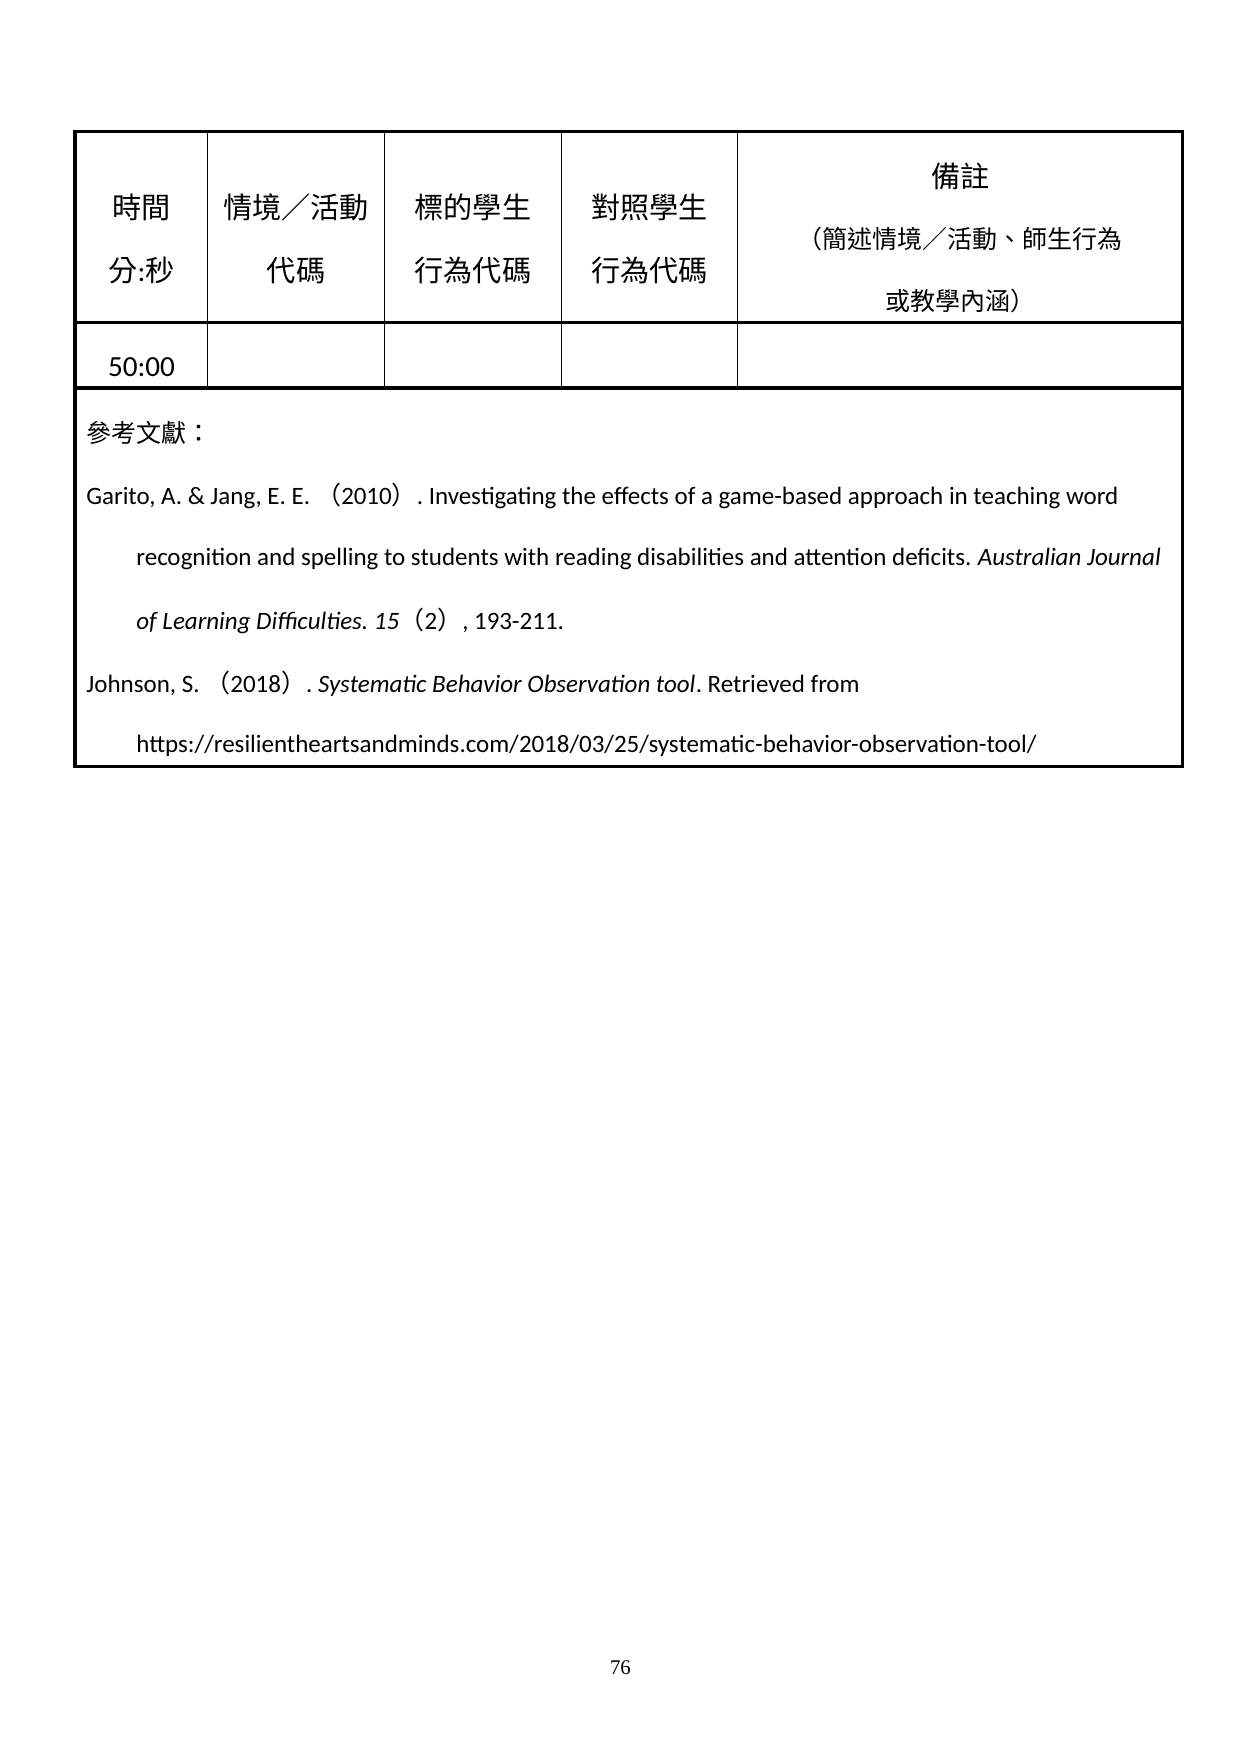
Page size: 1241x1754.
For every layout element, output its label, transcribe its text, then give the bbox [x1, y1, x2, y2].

table_header 情境∕活動 代碼 [208, 133, 384, 321]
table_header 時間 分:秒 [77, 133, 207, 321]
table_header 備註 （簡述情境∕活動、師生行為 或教學內涵） [738, 133, 1181, 321]
table_header 對照學生 行為代碼 [562, 133, 737, 321]
table_cell 參考文獻： Garito, A. & Jang, E. E. （2010）. Investigating the effects of a game-based approach in teaching word recognition and spelling to students with reading disabilities and attention deficits. Australian Journal of Learning Difficulties. 15（2）, 193-211. Johnson, S. （2018）. Systematic Behavior Observation tool. Retrieved from https://resilientheartsandminds.com/2018/03/25/systematic-behavior-observation-tool/ [77, 390, 1181, 764]
table_cell 50:00 [77, 324, 207, 386]
table_cell [738, 324, 1181, 386]
table_header 標的學生 行為代碼 [385, 133, 561, 321]
table_cell [208, 324, 384, 386]
table_cell [562, 324, 737, 386]
table_cell [385, 324, 561, 386]
